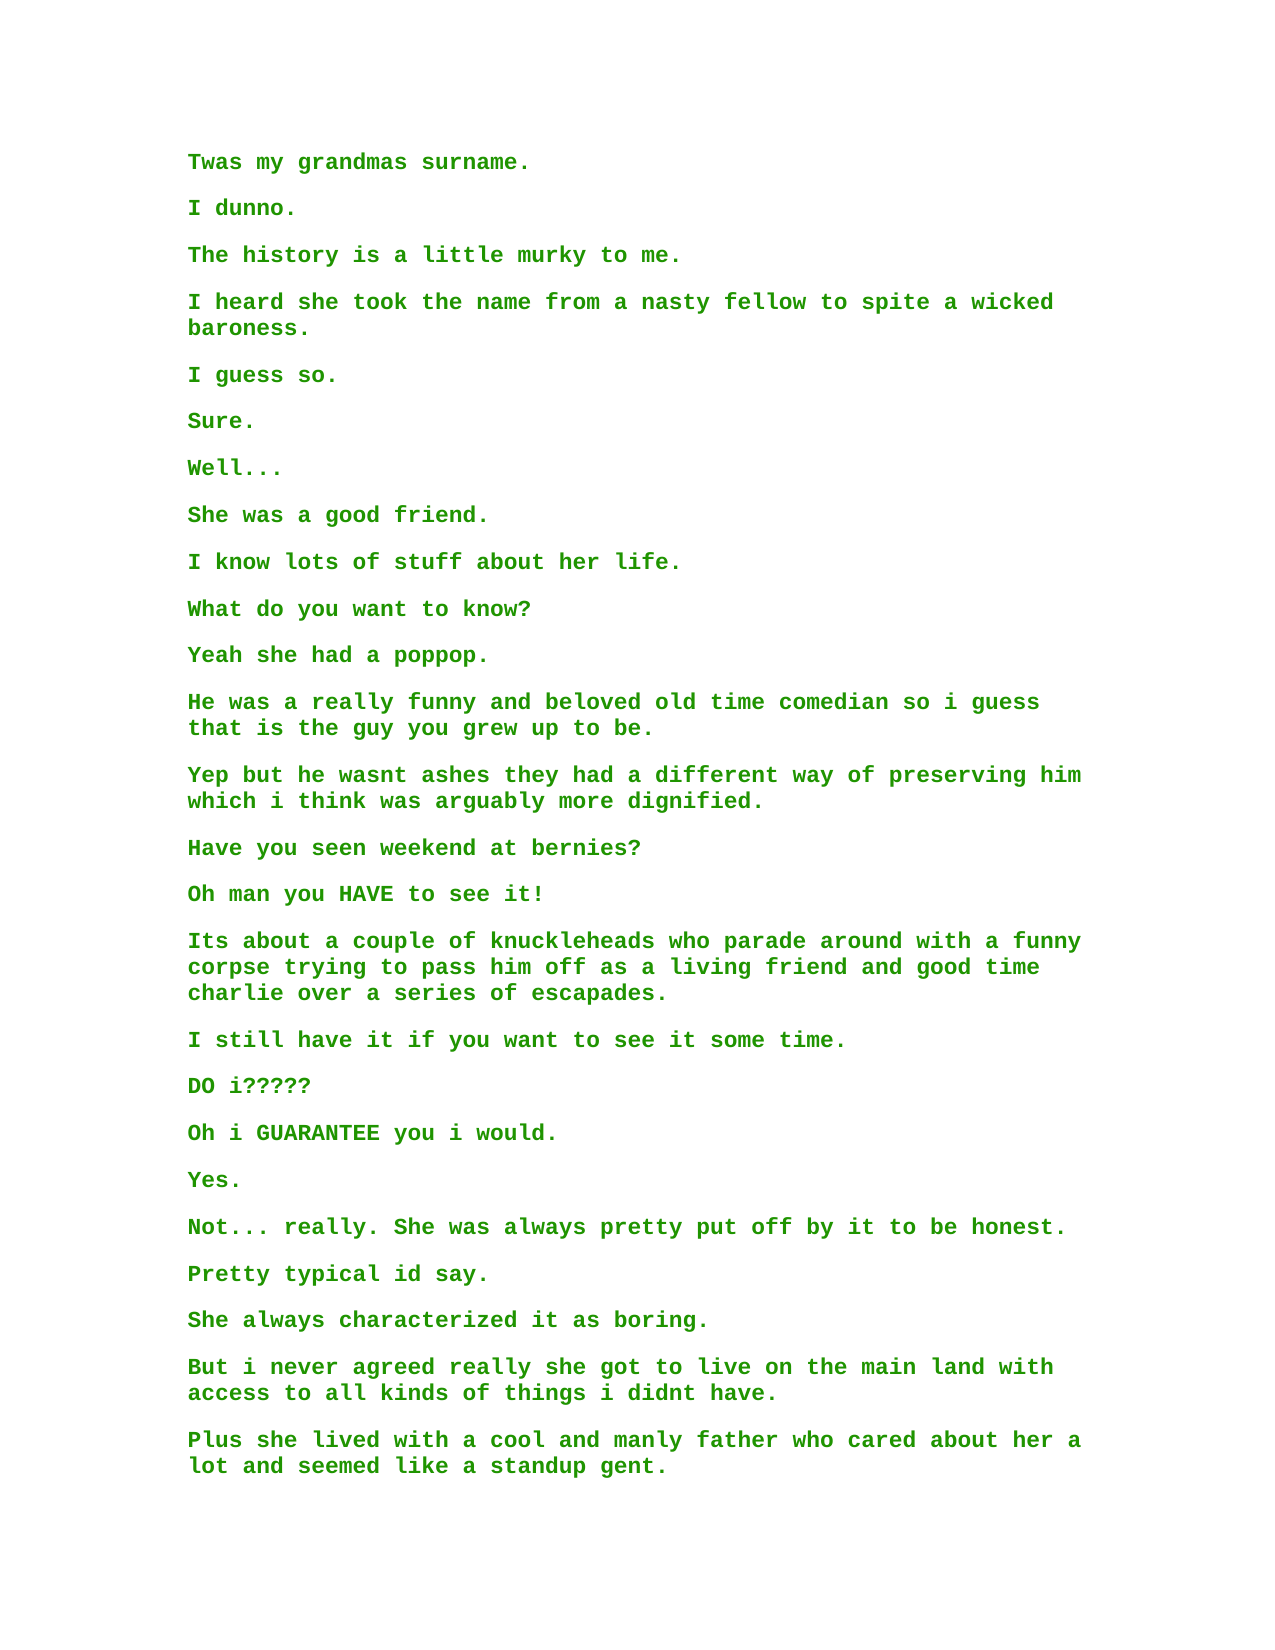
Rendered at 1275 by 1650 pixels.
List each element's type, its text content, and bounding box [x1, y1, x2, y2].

text Yes. [187, 1168, 1087, 1194]
text What do you want to know? [187, 597, 1087, 623]
text Oh i GUARANTEE you i would. [187, 1122, 1087, 1147]
text Twas my grandmas surname. [187, 150, 1087, 176]
text Sure. [187, 410, 1087, 436]
text She always characterized it as boring. [187, 1309, 1087, 1334]
text Yeah she had a poppop. [187, 644, 1087, 669]
text DO i????? [187, 1075, 1087, 1101]
text I dunno. [187, 197, 1087, 223]
text The history is a little murky to me. [187, 243, 1087, 269]
text I still have it if you want to see it some time. [187, 1028, 1087, 1054]
text Not... really. She was always pretty put off by it to be honest. [187, 1215, 1087, 1241]
text But i never agreed really she got to live on the main land with access to all kinds of things i didnt have. [187, 1355, 1087, 1407]
text Have you seen weekend at bernies? [187, 836, 1087, 862]
text She was a good friend. [187, 503, 1087, 529]
text He was a really funny and beloved old time comedian so i guess that is the guy you grew up to be. [187, 690, 1087, 742]
text I know lots of stuff about her life. [187, 550, 1087, 576]
text Oh man you HAVE to see it! [187, 883, 1087, 908]
text Pretty typical id say. [187, 1262, 1087, 1288]
text Its about a couple of knuckleheads who parade around with a funny corpse trying to pass him off as a living friend and good time charlie over a series of escapades. [187, 929, 1087, 1007]
text I guess so. [187, 363, 1087, 389]
text Well... [187, 457, 1087, 482]
text I heard she took the name from a nasty fellow to spite a wicked baroness. [187, 290, 1087, 342]
text Yep but he wasnt ashes they had a different way of preserving him which i think was arguably more dignified. [187, 763, 1087, 815]
text Plus she lived with a cool and manly father who cared about her a lot and seemed like a standup gent. [187, 1428, 1087, 1480]
